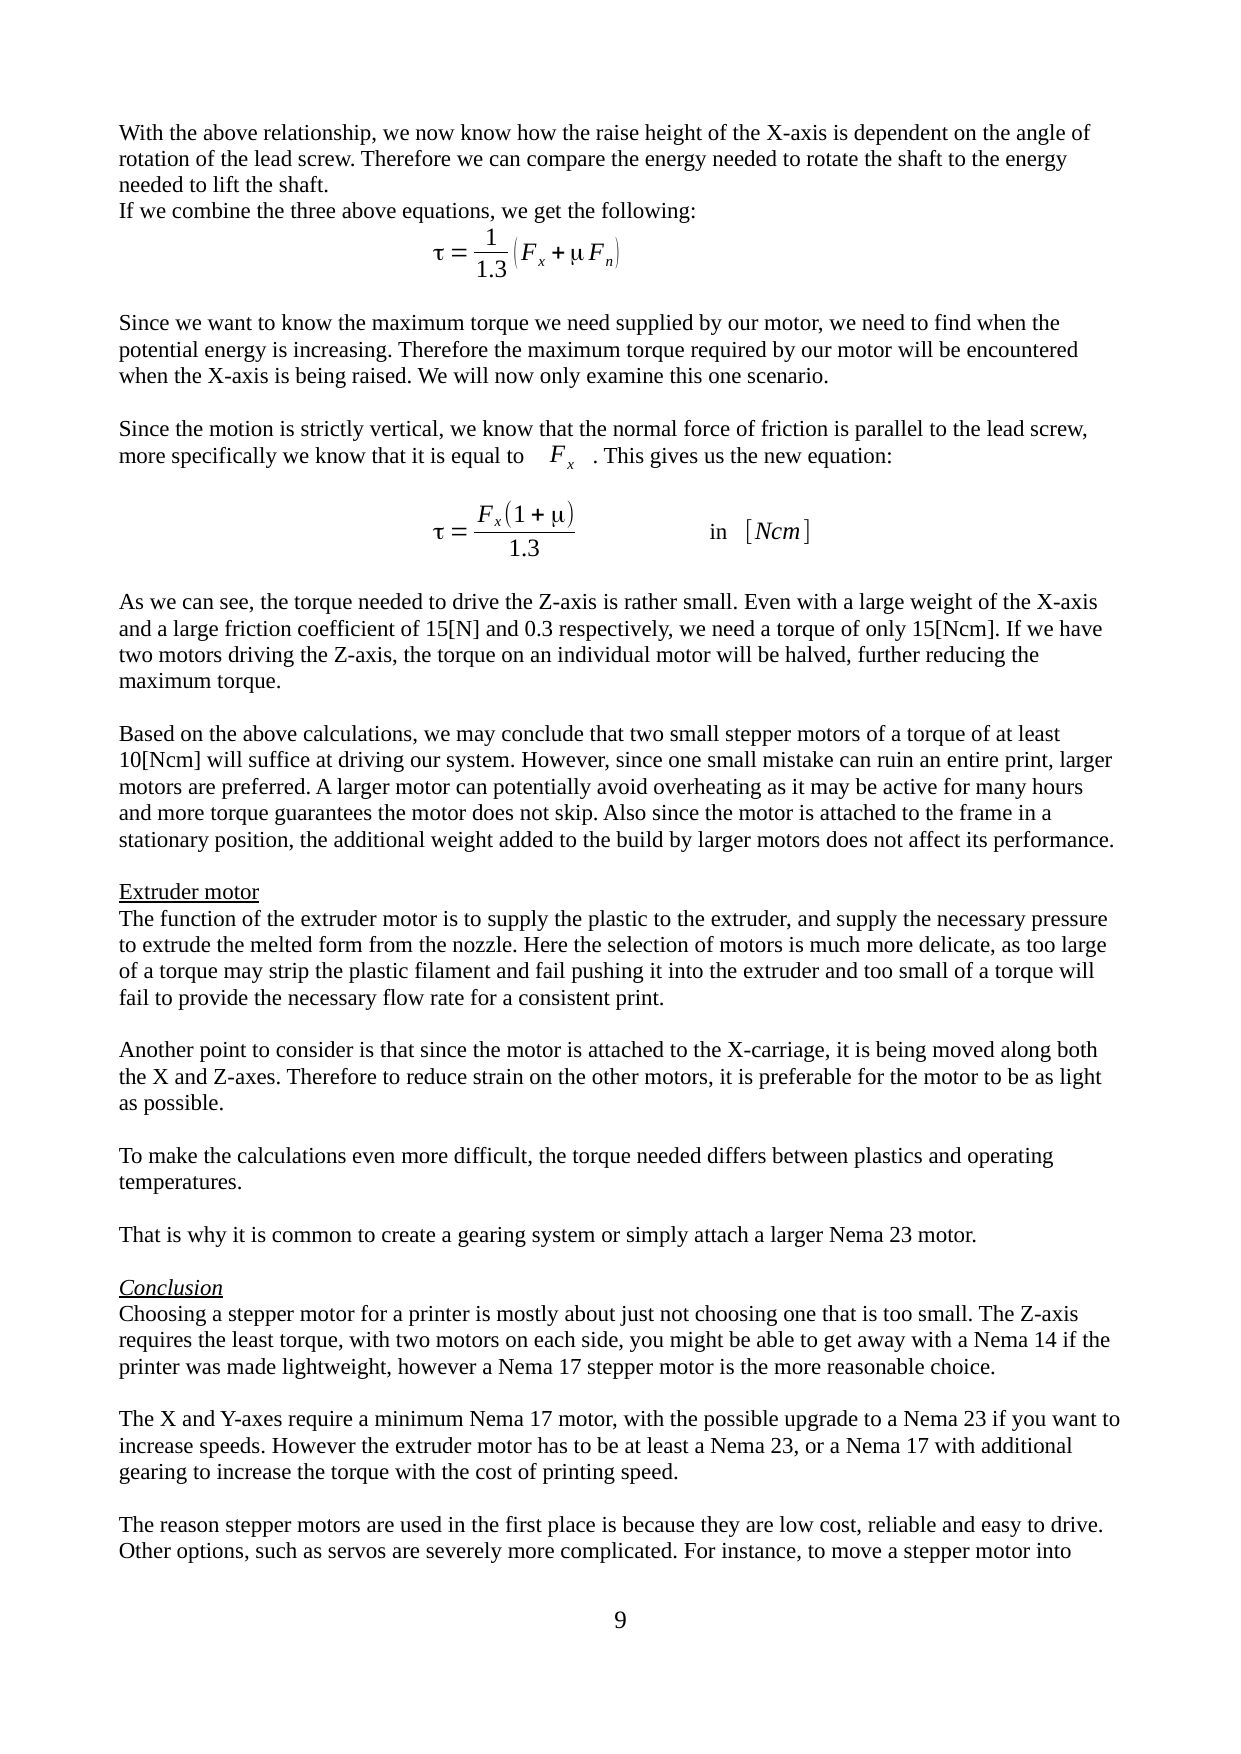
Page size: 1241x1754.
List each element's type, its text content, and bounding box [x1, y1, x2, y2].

text The function of the extruder motor is to supply the plastic to the extruder, and supply the necessary pressure to extrude the melted form from the nozzle. Here the selection of motors is much more delicate, as too large of a torque may strip the plastic filament and fail pushing it into the extruder and too small of a torque will fail to provide the necessary flow rate for a consistent print. [118, 905, 1122, 1010]
text That is why it is common to create a gearing system or simply attach a larger Nema 23 motor. [118, 1221, 1122, 1247]
text Since we want to know the maximum torque we need supplied by our motor, we need to find when the potential energy is increasing. Therefore the maximum torque required by our motor will be encountered when the X-axis is being raised. We will now only examine this one scenario. [118, 309, 1122, 388]
text Another point to consider is that since the motor is attached to the X-carriage, it is being moved along both the X and Z-axes. Therefore to reduce strain on the other motors, it is preferable for the motor to be as light as possible. [118, 1036, 1122, 1116]
text The reason stepper motors are used in the first place is because they are low cost, reliable and easy to drive. Other options, such as servos are severely more complicated. For instance, to move a stepper motor into [118, 1511, 1122, 1563]
text Conclusion [118, 1274, 1122, 1300]
text The X and Y-axes require a minimum Nema 17 motor, with the possible upgrade to a Nema 23 if you want to increase speeds. However the extruder motor has to be at least a Nema 23, or a Nema 17 with additional gearing to increase the torque with the cost of printing speed. [118, 1405, 1122, 1484]
text Based on the above calculations, we may conclude that two small stepper motors of a torque of at least 10[Ncm] will suffice at driving our system. However, since one small mistake can ruin an entire print, larger motors are preferred. A larger motor can potentially avoid overheating as it may be active for many hours and more torque guarantees the motor does not skip. Also since the motor is attached to the frame in a stationary position, the additional weight added to the build by larger motors does not affect its performance. [118, 720, 1122, 852]
text To make the calculations even more difficult, the torque needed differs between plastics and operating temperatures. [118, 1142, 1122, 1194]
text As we can see, the torque needed to drive the Z-axis is rather small. Even with a large weight of the X-axis and a large friction coefficient of 15[N] and 0.3 respectively, we need a torque of only 15[Ncm]. If we have two motors driving the Z-axis, the torque on an individual motor will be halved, further reducing the maximum torque. [118, 588, 1122, 694]
text Choosing a stepper motor for a printer is mostly about just not choosing one that is too small. The Z-axis requires the least torque, with two motors on each side, you might be able to get away with a Nema 14 if the printer was made lightweight, however a Nema 17 stepper motor is the more reasonable choice. [118, 1300, 1122, 1379]
text Since the motion is strictly vertical, we know that the normal force of friction is parallel to the lead screw, more specifically we know that it is equal to . This gives us the new equation: [118, 415, 1122, 472]
text Extruder motor [118, 878, 1122, 905]
text If we combine the three above equations, we get the following: [118, 198, 1122, 283]
text in [118, 499, 1122, 562]
text With the above relationship, we now know how the raise height of the X-axis is dependent on the angle of rotation of the lead screw. Therefore we can compare the energy needed to rotate the shaft to the energy needed to lift the shaft. [118, 118, 1122, 198]
